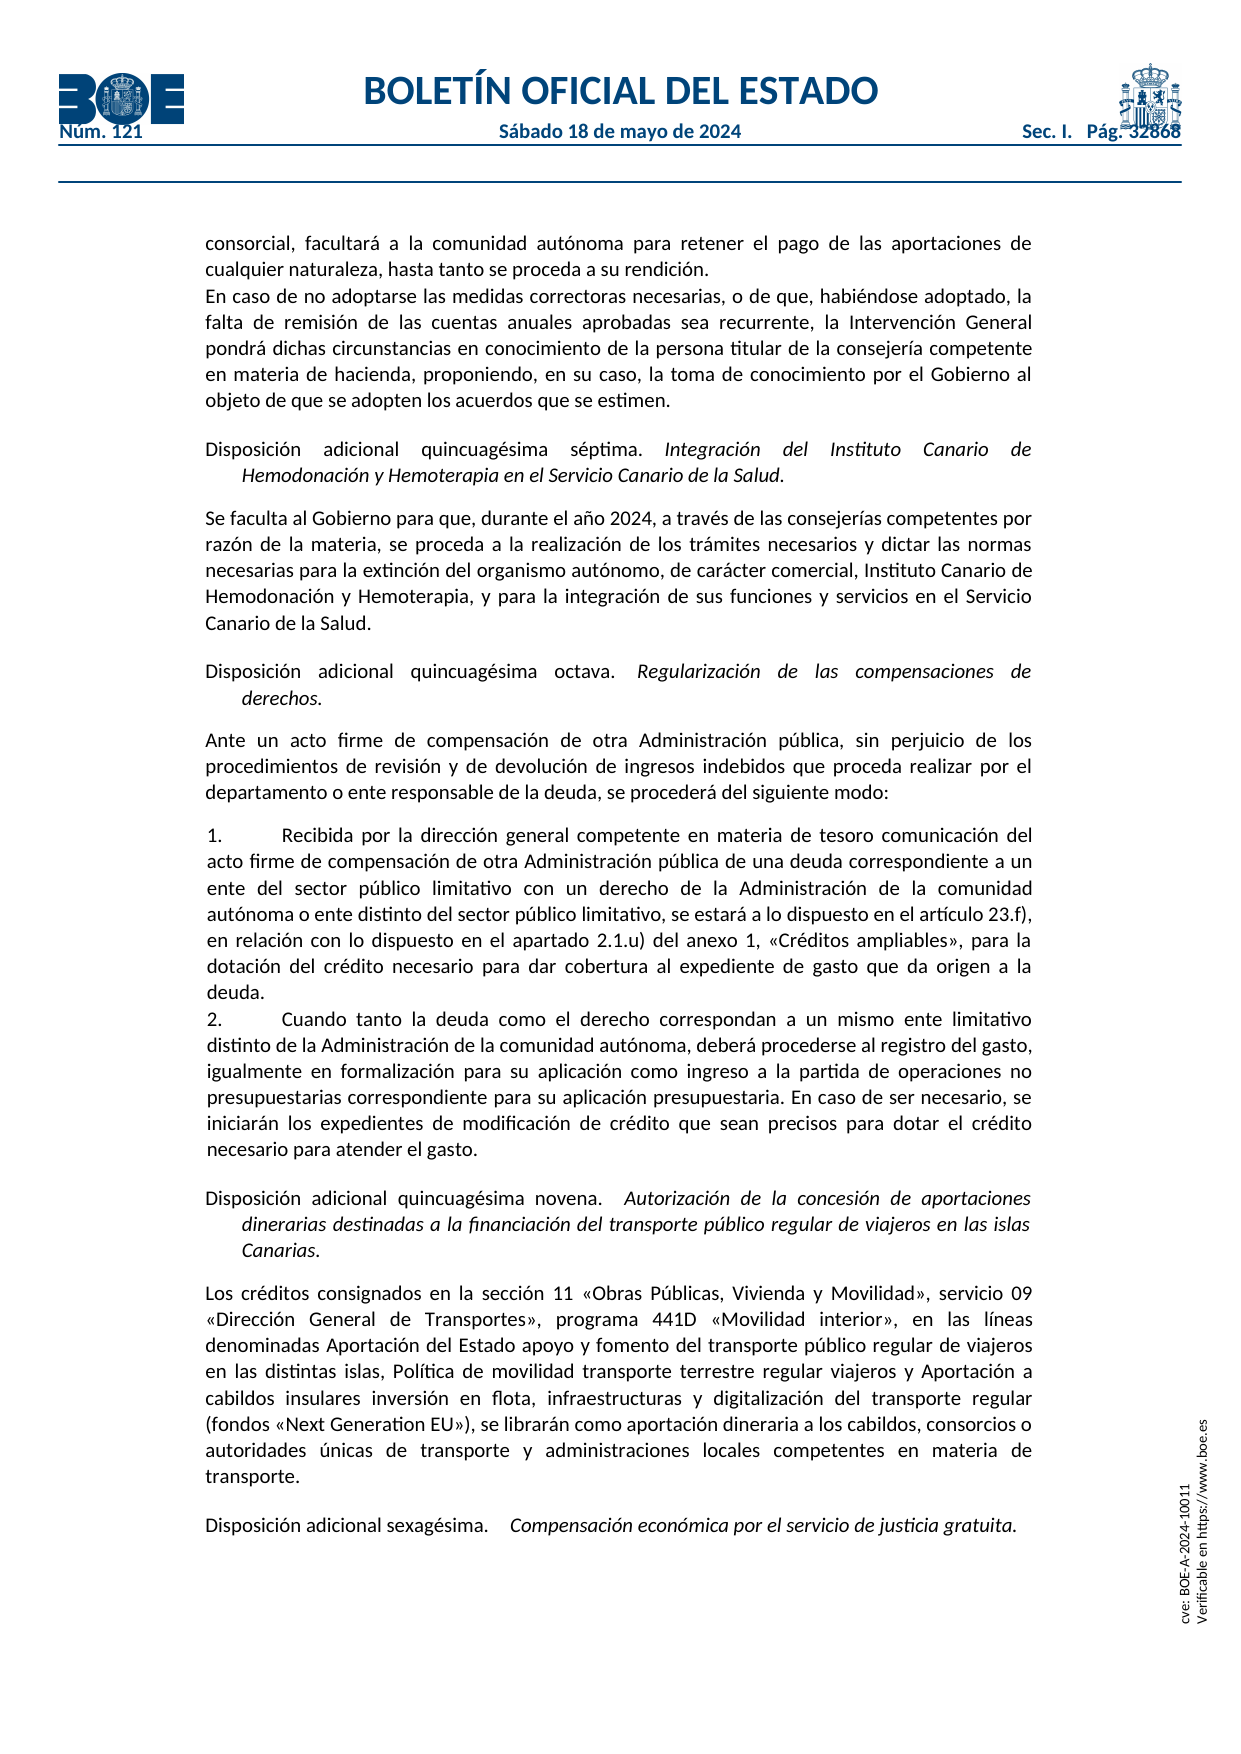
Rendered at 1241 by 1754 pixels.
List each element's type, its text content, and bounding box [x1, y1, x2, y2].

text Se faculta al Gobierno para que, durante el año 2024, a través de las consejerías competentes por razón de la materia, se proceda a la realización de los trámites necesarios y dictar las normas necesarias para la extinción del organismo autónomo, de carácter comercial, Instituto Canario de Hemodonación y Hemoterapia, y para la integración de sus funciones y servicios en el Servicio Canario de la Salud. [205, 505, 1034, 635]
text Los créditos consignados en la sección 11 «Obras Públicas, Vivienda y Movilidad», servicio 09 «Dirección General de Transportes», programa 441D «Movilidad interior», en las líneas denominadas Aportación del Estado apoyo y fomento del transporte público regular de viajeros en las distintas islas, Política de movilidad transporte terrestre regular viajeros y Aportación a cabildos insulares inversión en flota, infraestructuras y digitalización del transporte regular (fondos «Next Generation EU»), se librarán como aportación dineraria a los cabildos, consorcios o autoridades únicas de transporte y administraciones locales competentes en materia de transporte. [205, 1280, 1034, 1489]
text Disposición adicional quincuagésima séptima. Integración del Instituto Canario de Hemodonación y Hemoterapia en el Servicio Canario de la Salud. [205, 436, 1034, 488]
list Cuando tanto la deuda como el derecho correspondan a un mismo ente limitativo distinto de la Administración de la comunidad autónoma, deberá procederse al registro del gasto, igualmente en formalización para su aplicación como ingreso a la partida de operaciones no presupuestarias correspondiente para su aplicación presupuestaria. En caso de ser necesario, se iniciarán los expedientes de modificación de crédito que sean precisos para dotar el crédito necesario para atender el gasto. [207, 1006, 1034, 1162]
text consorcial, facultará a la comunidad autónoma para retener el pago de las aportaciones de cualquier naturaleza, hasta tanto se proceda a su rendición. [205, 230, 1034, 282]
text Disposición adicional sexagésima. Compensación económica por el servicio de justicia gratuita. [205, 1512, 1034, 1537]
text En caso de no adoptarse las medidas correctoras necesarias, o de que, habiéndose adoptado, la falta de remisión de las cuentas anuales aprobadas sea recurrente, la Intervención General pondrá dichas circunstancias en conocimiento de la persona titular de la consejería competente en materia de hacienda, proponiendo, en su caso, la toma de conocimiento por el Gobierno al objeto de que se adopten los acuerdos que se estimen. [205, 283, 1034, 413]
list Recibida por la dirección general competente en materia de tesoro comunicación del acto firme de compensación de otra Administración pública de una deuda correspondiente a un ente del sector público limitativo con un derecho de la Administración de la comunidad autónoma o ente distinto del sector público limitativo, se estará a lo dispuesto en el artículo 23.f), en relación con lo dispuesto en el apartado 2.1.u) del anexo 1, «Créditos ampliables», para la dotación del crédito necesario para dar cobertura al expediente de gasto que da origen a la deuda. [207, 822, 1034, 1005]
text Ante un acto firme de compensación de otra Administración pública, sin perjuicio de los procedimientos de revisión y de devolución de ingresos indebidos que proceda realizar por el departamento o ente responsable de la deuda, se procederá del siguiente modo: [205, 727, 1034, 805]
text Disposición adicional quincuagésima novena. Autorización de la concesión de aportaciones dinerarias destinadas a la financiación del transporte público regular de viajeros en las islas Canarias. [205, 1185, 1034, 1263]
text Disposición adicional quincuagésima octava. Regularización de las compensaciones de derechos. [205, 658, 1034, 710]
